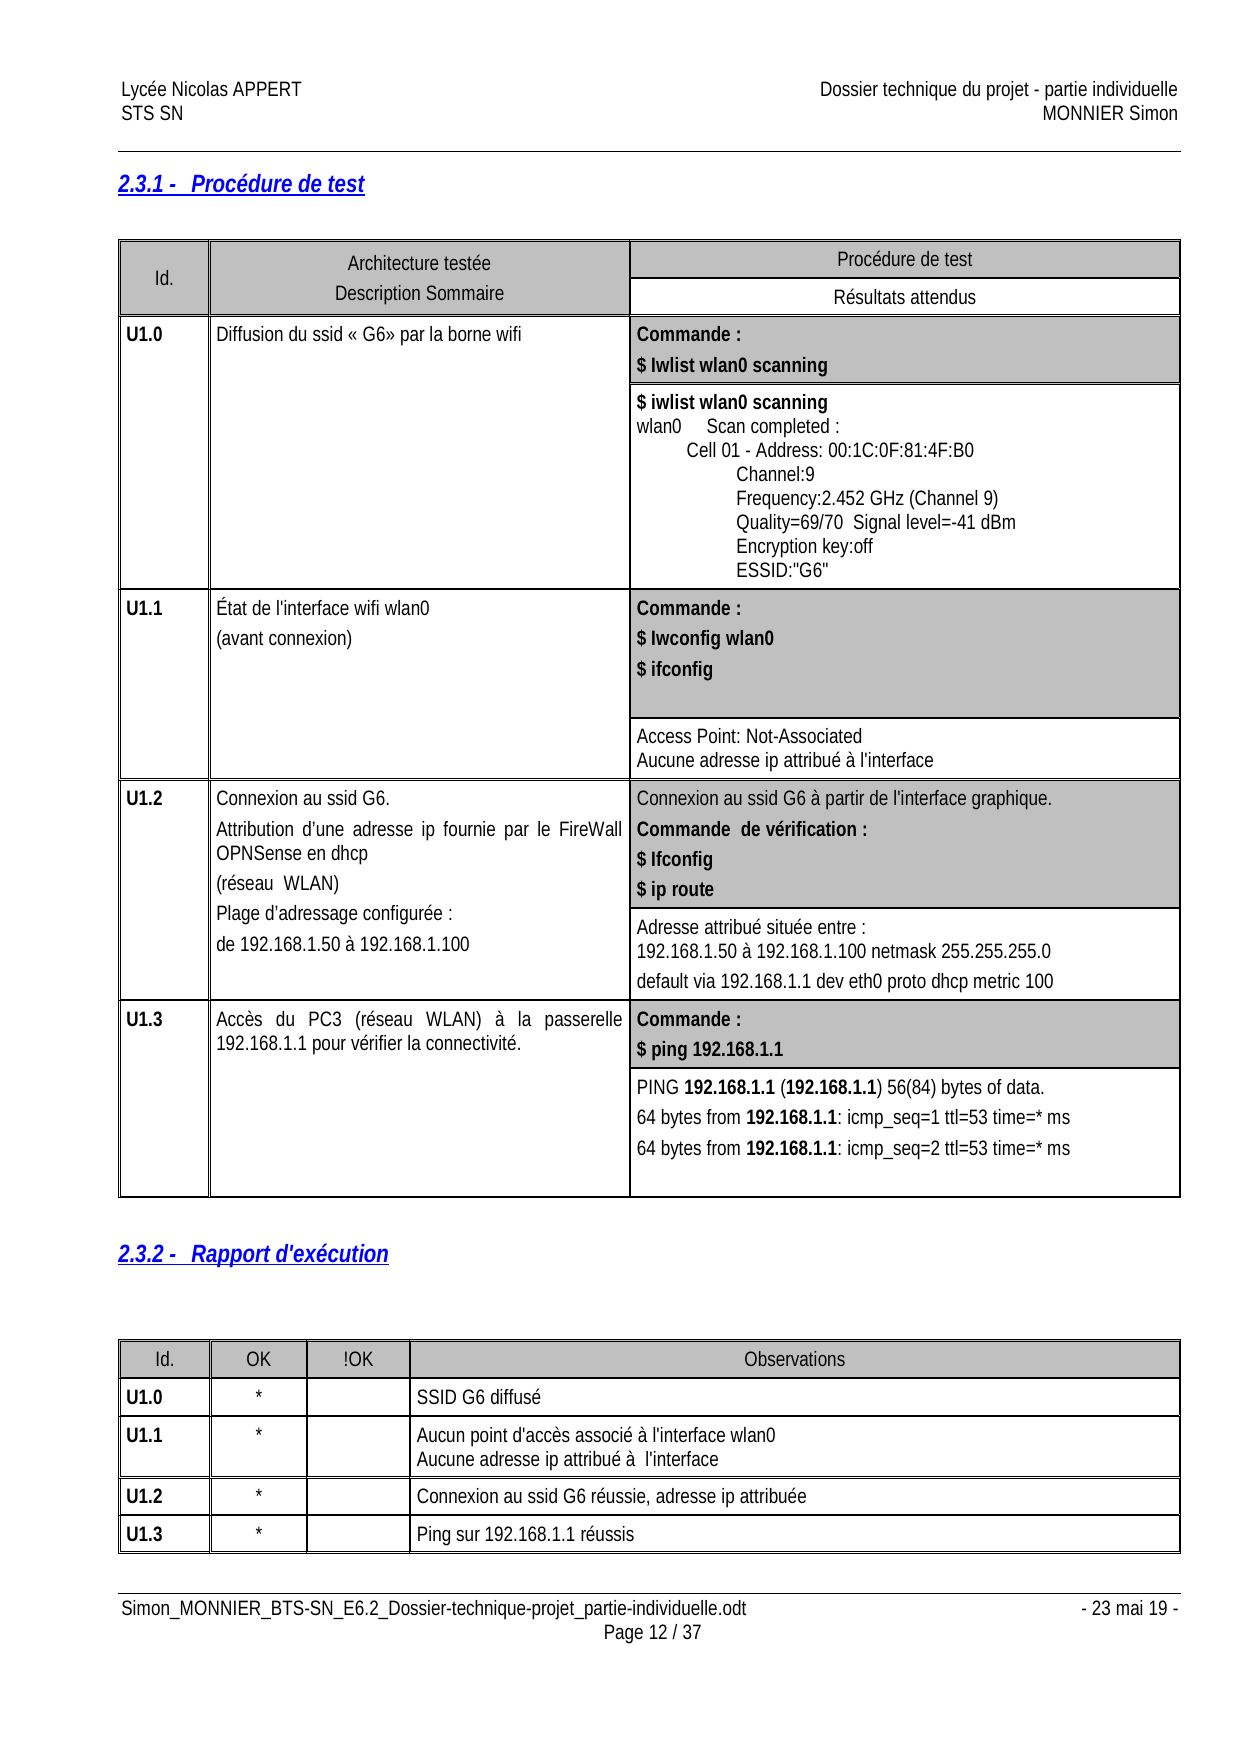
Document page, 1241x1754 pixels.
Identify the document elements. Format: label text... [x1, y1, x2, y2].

table_cell Connexion au ssid G6. Attribution d’une adresse ip fournie par le FireWall OPNSense en dhcp (réseau WLAN) Plage d’adressage configurée : de 192.168.1.50 à 192.168.1.100 [211, 781, 629, 999]
table_cell U1.2 [121, 781, 208, 999]
table_cell U1.1 [121, 590, 208, 778]
table_cell [308, 1516, 409, 1551]
table_cell [308, 1379, 409, 1415]
table_header Connexion au ssid G6 à partir de l'interface graphique. Commande de vérification : $ Ifconfig $ ip route [631, 781, 1179, 907]
table_cell Résultats attendus [631, 279, 1179, 314]
table_cell Aucun point d'accès associé à l'interface wlan0 Aucune adresse ip attribué à l'interface [411, 1417, 1179, 1476]
table_header !OK [308, 1342, 409, 1377]
table_header Commande : $ Iwconfig wlan0 $ ifconfig [631, 590, 1179, 717]
table_cell Ping sur 192.168.1.1 réussis [411, 1516, 1179, 1551]
table_header Procédure de test [631, 242, 1179, 277]
table_cell * [212, 1417, 306, 1476]
table_cell U1.2 [121, 1479, 209, 1514]
table_cell U1.3 [121, 1516, 209, 1551]
subtitle Rapport d'exécution [118, 1239, 1181, 1268]
table_cell [308, 1479, 409, 1514]
table_header Id. [121, 242, 208, 314]
table_header Architecture testée Description Sommaire [211, 242, 629, 314]
table_cell Accès du PC3 (réseau WLAN) à la passerelle 192.168.1.1 pour vérifier la connectivité. [211, 1001, 629, 1196]
table_cell Diffusion du ssid « G6» par la borne wifi [211, 317, 629, 588]
table_cell PING 192.168.1.1 (192.168.1.1) 56(84) bytes of data. 64 bytes from 192.168.1.1: icmp_seq=1 ttl=53 time=* ms 64 bytes from 192.168.1.1: icmp_seq=2 ttl=53 time=* ms [631, 1069, 1179, 1196]
table_cell État de l'interface wifi wlan0 (avant connexion) [211, 590, 629, 778]
table_header Commande : $ Iwlist wlan0 scanning [631, 317, 1179, 382]
table_header Observations [411, 1342, 1179, 1377]
table_cell U1.1 [121, 1417, 209, 1476]
table_cell [308, 1417, 409, 1476]
table_cell U1.3 [121, 1001, 208, 1196]
table_cell * [212, 1516, 306, 1551]
table_cell U1.0 [121, 1379, 209, 1415]
table_cell SSID G6 diffusé [411, 1379, 1179, 1415]
table_cell Access Point: Not-Associated Aucune adresse ip attribué à l'interface [631, 719, 1179, 778]
table_header OK [212, 1342, 306, 1377]
table_cell * [212, 1379, 306, 1415]
table_cell * [212, 1479, 306, 1514]
subtitle Procédure de test [118, 169, 1181, 198]
table_cell Connexion au ssid G6 réussie, adresse ip attribuée [411, 1479, 1179, 1514]
table_cell U1.0 [121, 317, 208, 588]
table_cell $ iwlist wlan0 scanning wlan0 Scan completed : Cell 01 - Address: 00:1C:0F:81:4F:B0 Channel:9 Frequency:2.452 GHz (Channel 9) Quality=69/70 Signal level=-41 dBm Encryption key:off ESSID:"G6" [631, 385, 1179, 588]
table_header Commande : $ ping 192.168.1.1 [631, 1001, 1179, 1067]
table_cell Adresse attribué située entre : 192.168.1.50 à 192.168.1.100 netmask 255.255.255.0 default via 192.168.1.1 dev eth0 proto dhcp metric 100 [631, 909, 1179, 999]
table_header Id. [121, 1342, 209, 1377]
